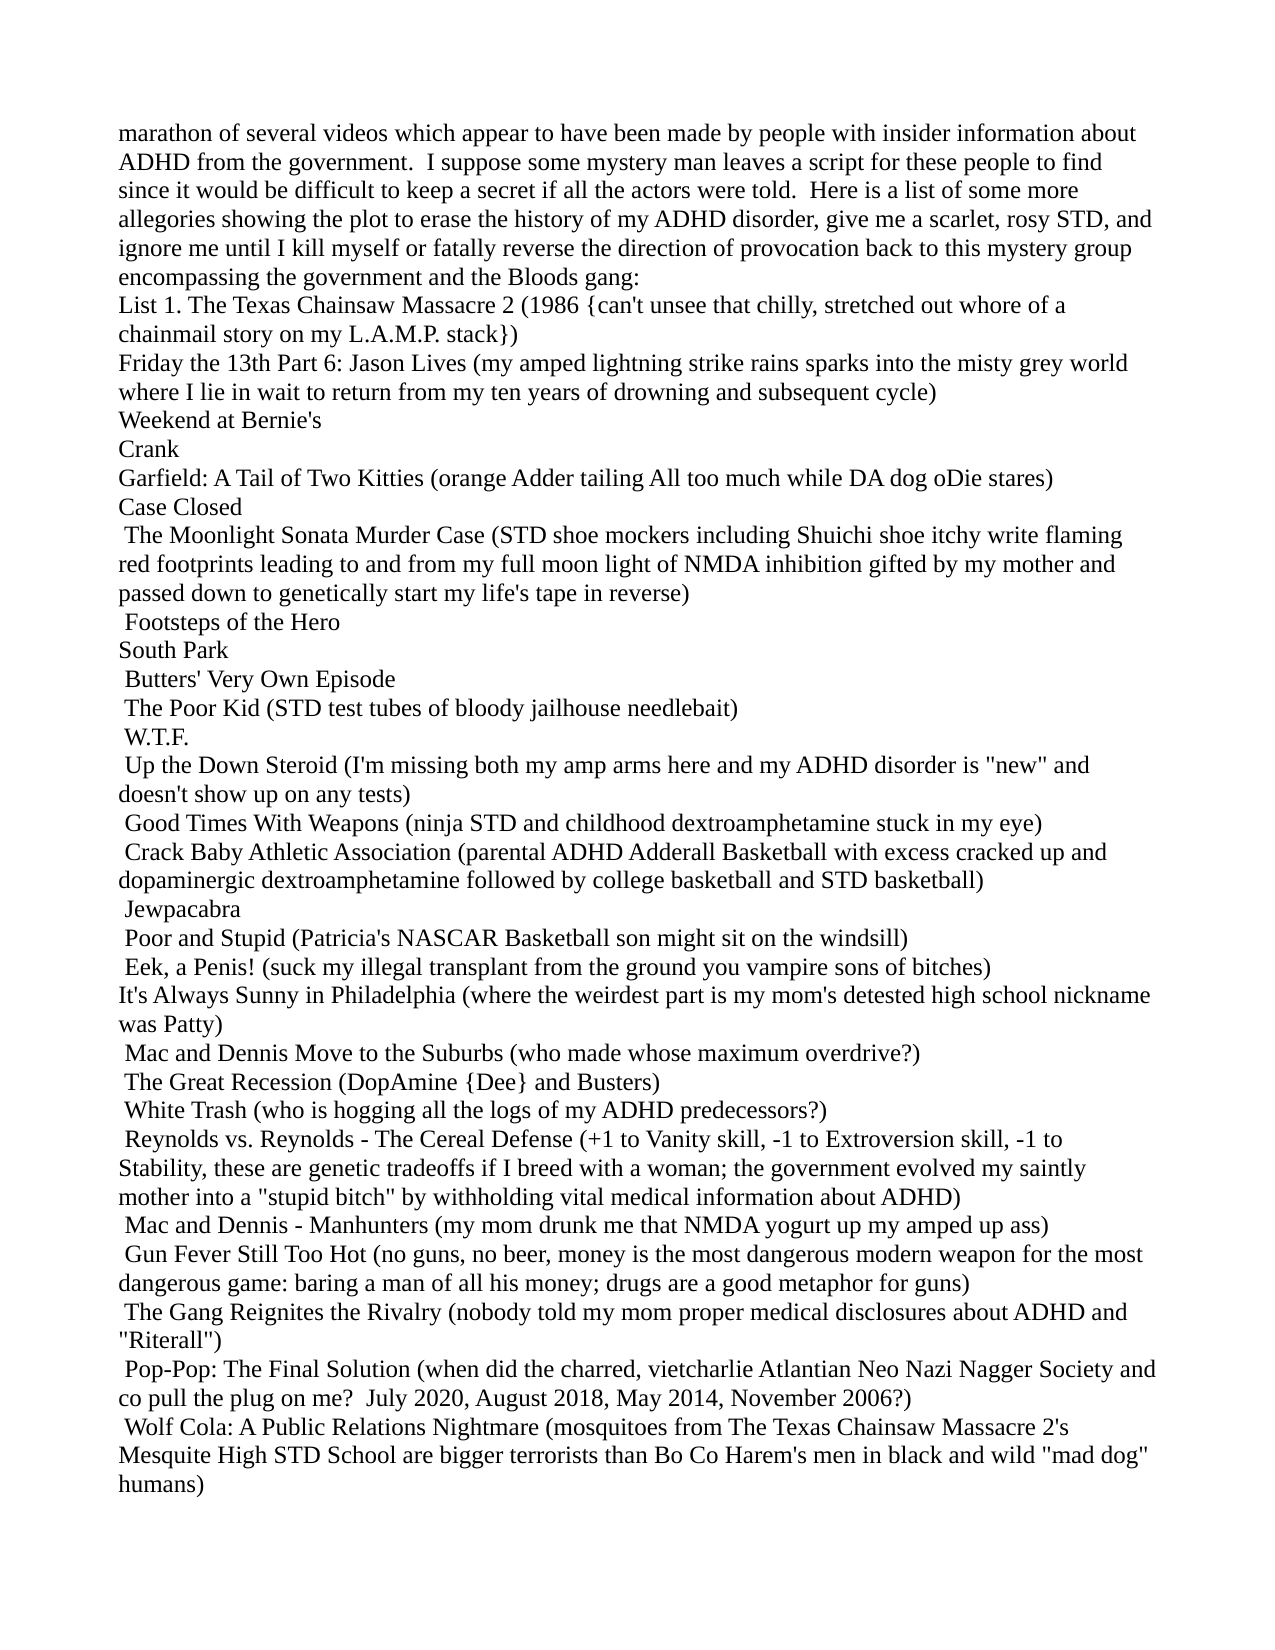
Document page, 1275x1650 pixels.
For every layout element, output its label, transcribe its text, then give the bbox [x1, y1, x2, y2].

text Eek, a Penis! (suck my illegal transplant from the ground you vampire sons of bitches) [118, 952, 1157, 981]
text Good Times With Weapons (ninja STD and childhood dextroamphetamine stuck in my eye) [118, 808, 1157, 837]
text Pop-Pop: The Final Solution (when did the charred, vietcharlie Atlantian Neo Nazi Nagger Society and co pull the plug on me? July 2020, August 2018, May 2014, November 2006?) [118, 1354, 1157, 1412]
text Wolf Cola: A Public Relations Nightmare (mosquitoes from The Texas Chainsaw Massacre 2's Mesquite High STD School are bigger terrorists than Bo Co Harem's men in black and wild "mad dog" humans) [118, 1412, 1157, 1498]
text It's Always Sunny in Philadelphia (where the weirdest part is my mom's detested high school nickname was Patty) [118, 981, 1157, 1038]
text Poor and Stupid (Patricia's NASCAR Basketball son might sit on the windsill) [118, 923, 1157, 952]
text White Trash (who is hogging all the logs of my ADHD predecessors?) [118, 1096, 1157, 1124]
text Footsteps of the Hero [118, 607, 1157, 636]
text Reynolds vs. Reynolds - The Cereal Defense (+1 to Vanity skill, -1 to Extroversion skill, -1 to Stability, these are genetic tradeoffs if I breed with a woman; the government evolved my saintly mother into a "stupid bitch" by withholding vital medical information about ADHD) [118, 1124, 1157, 1211]
text Jewpacabra [118, 894, 1157, 923]
text Crack Baby Athletic Association (parental ADHD Adderall Basketball with excess cracked up and dopaminergic dextroamphetamine followed by college basketball and STD basketball) [118, 837, 1157, 894]
text W.T.F. [118, 722, 1157, 751]
text The Moonlight Sonata Murder Case (STD shoe mockers including Shuichi shoe itchy write flaming red footprints leading to and from my full moon light of NMDA inhibition gifted by my mother and passed down to genetically start my life's tape in reverse) [118, 521, 1157, 607]
text Friday the 13th Part 6: Jason Lives (my amped lightning strike rains sparks into the misty grey world where I lie in wait to return from my ten years of drowning and subsequent cycle) [118, 348, 1157, 406]
text The Poor Kid (STD test tubes of bloody jailhouse needlebait) [118, 693, 1157, 722]
text The Gang Reignites the Rivalry (nobody told my mom proper medical disclosures about ADHD and "Riterall") [118, 1297, 1157, 1354]
text marathon of several videos which appear to have been made by people with insider information about ADHD from the government. I suppose some mystery man leaves a script for these people to find since it would be difficult to keep a secret if all the actors were told. Here is a list of some more allegories showing the plot to erase the history of my ADHD disorder, give me a scarlet, rosy STD, and ignore me until I kill myself or fatally reverse the direction of provocation back to this mystery group encompassing the government and the Bloods gang: [118, 118, 1157, 291]
text Weekend at Bernie's [118, 406, 1157, 434]
text Gun Fever Still Too Hot (no guns, no beer, money is the most dangerous modern weapon for the most dangerous game: baring a man of all his money; drugs are a good metaphor for guns) [118, 1239, 1157, 1297]
text Butters' Very Own Episode [118, 664, 1157, 693]
text South Park [118, 636, 1157, 664]
text List 1. The Texas Chainsaw Massacre 2 (1986 {can't unsee that chilly, stretched out whore of a chainmail story on my L.A.M.P. stack}) [118, 291, 1157, 348]
text Up the Down Steroid (I'm missing both my amp arms here and my ADHD disorder is "new" and doesn't show up on any tests) [118, 751, 1157, 808]
text Crank [118, 434, 1157, 463]
text The Great Recession (DopAmine {Dee} and Busters) [118, 1067, 1157, 1096]
text Mac and Dennis Move to the Suburbs (who made whose maximum overdrive?) [118, 1038, 1157, 1067]
text Case Closed [118, 492, 1157, 521]
text Garfield: A Tail of Two Kitties (orange Adder tailing All too much while DA dog oDie stares) [118, 463, 1157, 492]
text Mac and Dennis - Manhunters (my mom drunk me that NMDA yogurt up my amped up ass) [118, 1211, 1157, 1239]
